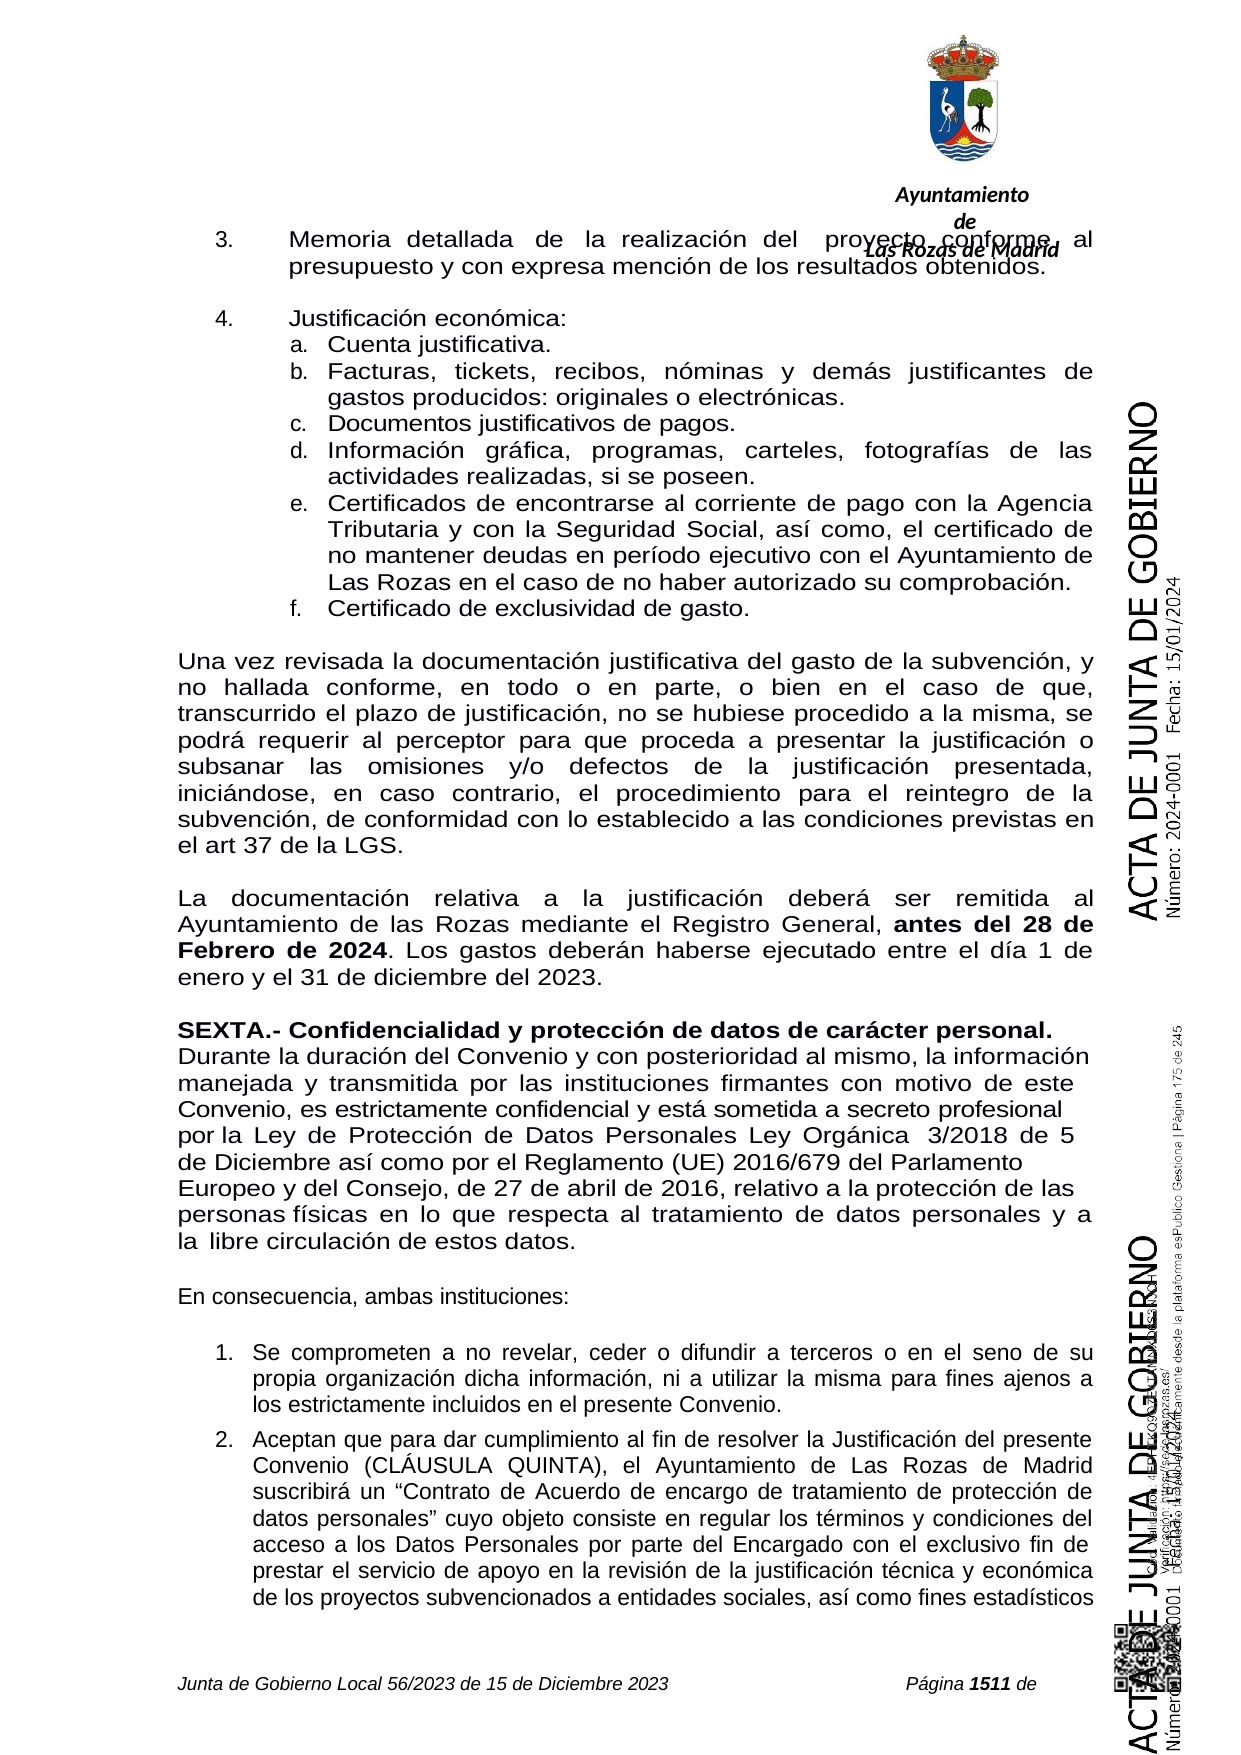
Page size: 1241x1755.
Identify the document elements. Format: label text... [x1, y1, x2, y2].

text En consecuencia, ambas instituciones: [177, 1283, 1232, 1309]
list Facturas, tickets, recibos, nóminas y demás justificantes de gastos producidos: originales o electrónicas. [290, 358, 1093, 411]
text prestar el servicio de apoyo en la revisión de la justificación técnica y económica de los proyectos subvencionados a entidades sociales, así como fines estadísticos [252, 1557, 1094, 1610]
list Certificados de encontrarse al corriente de pago con la Agencia Tributaria y con la Seguridad Social, así como, el certificado de no mantener deudas en período ejecutivo con el Ayuntamiento de Las Rozas en el caso de no haber autorizado su comprobación. [290, 490, 1094, 595]
text SEXTA.- Confidencialidad y protección de datos de carácter personal. Durante la duración del Convenio y con posterioridad al mismo, la información manejada y transmitida por las instituciones firmantes con motivo de este Convenio, es estrictamente confidencial y está sometida a secreto profesional por la Ley de Protección de Datos Personales Ley Orgánica 3/2018 de 5 de Diciembre así como por el Reglamento (UE) 2016/679 del Parlamento Europeo y del Consejo, de 27 de abril de 2016, relativo a la protección de las personas físicas en lo que respecta al tratamiento de datos personales y a la libre circulación de estos datos. [177, 1017, 1094, 1254]
list Cuenta justificativa. [290, 332, 1232, 358]
list Aceptan que para dar cumplimiento al fin de resolver la Justificación del presente Convenio (CLÁUSULA QUINTA), el Ayuntamiento de Las Rozas de Madrid suscribirá un “Contrato de Acuerdo de encargo de tratamiento de protección de datos personales” cuyo objeto consiste en regular los términos y condiciones del acceso a los Datos Personales por parte del Encargado con el exclusivo fin de [215, 1426, 1093, 1557]
list Justificación económica: [215, 305, 1232, 332]
list Certificado de exclusividad de gasto. [290, 595, 1232, 621]
list Información gráfica, programas, carteles, fotografías de las actividades realizadas, si se poseen. [290, 437, 1093, 490]
list Se comprometen a no revelar, ceder o difundir a terceros o en el seno de su propia organización dicha información, ni a utilizar la misma para fines ajenos a los estrictamente incluidos en el presente Convenio. [215, 1338, 1093, 1418]
list Documentos justificativos de pagos. [290, 411, 1232, 437]
list Memoria detallada de la realización del proyecto conforme al presupuesto y con expresa mención de los resultados obtenidos. [215, 226, 1094, 279]
text La documentación relativa a la justificación deberá ser remitida al Ayuntamiento de las Rozas mediante el Registro General, antes del 28 de Febrero de 2024. Los gastos deberán haberse ejecutado entre el día 1 de enero y el 31 de diciembre del 2023. [177, 885, 1094, 990]
text Una vez revisada la documentación justificativa del gasto de la subvención, y no hallada conforme, en todo o en parte, o bien en el caso de que, transcurrido el plazo de justificación, no se hubiese procedido a la misma, se podrá requerir al perceptor para que proceda a presentar la justificación o subsanar las omisiones y/o defectos de la justificación presentada, iniciándose, en caso contrario, el procedimiento para el reintegro de la subvención, de conformidad con lo establecido a las condiciones previstas en el art 37 de la LGS. [177, 648, 1094, 858]
